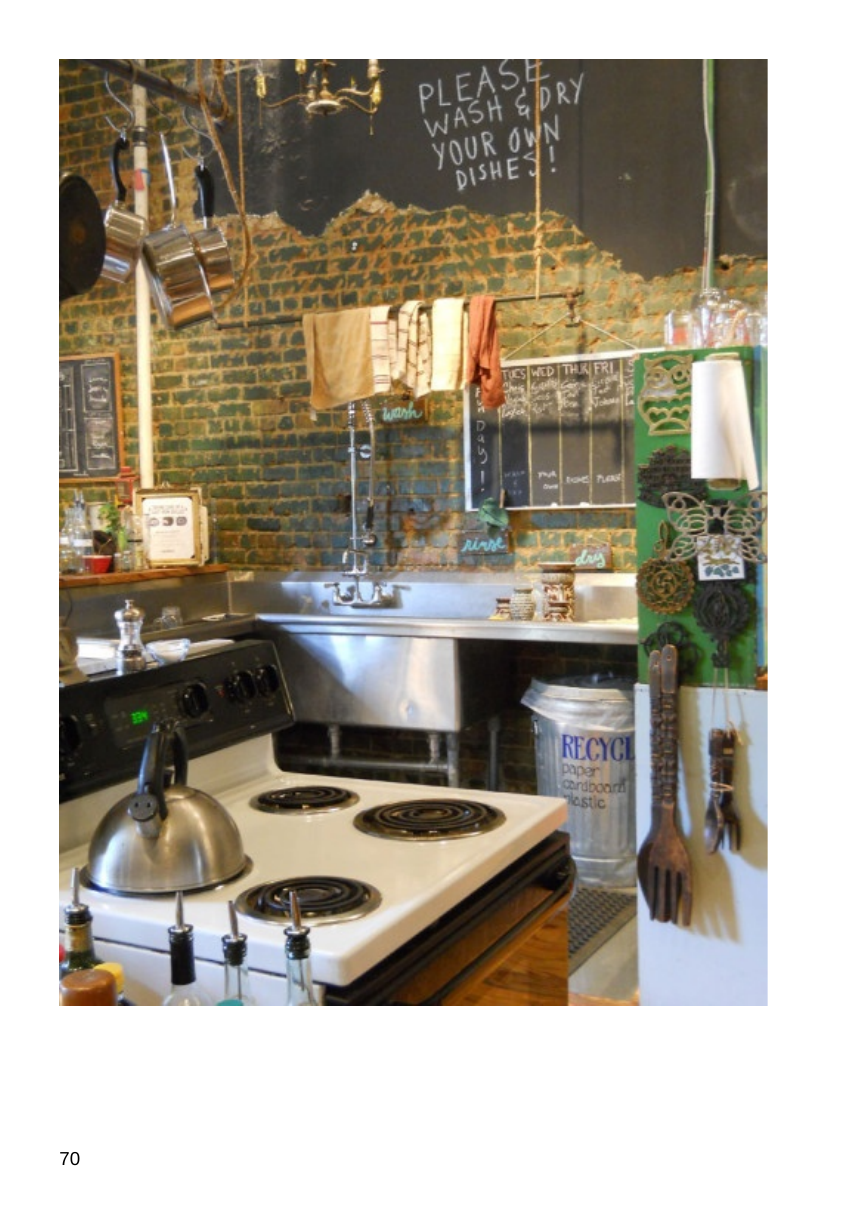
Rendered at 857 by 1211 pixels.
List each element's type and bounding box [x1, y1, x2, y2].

picture [59, 59, 768, 1006]
